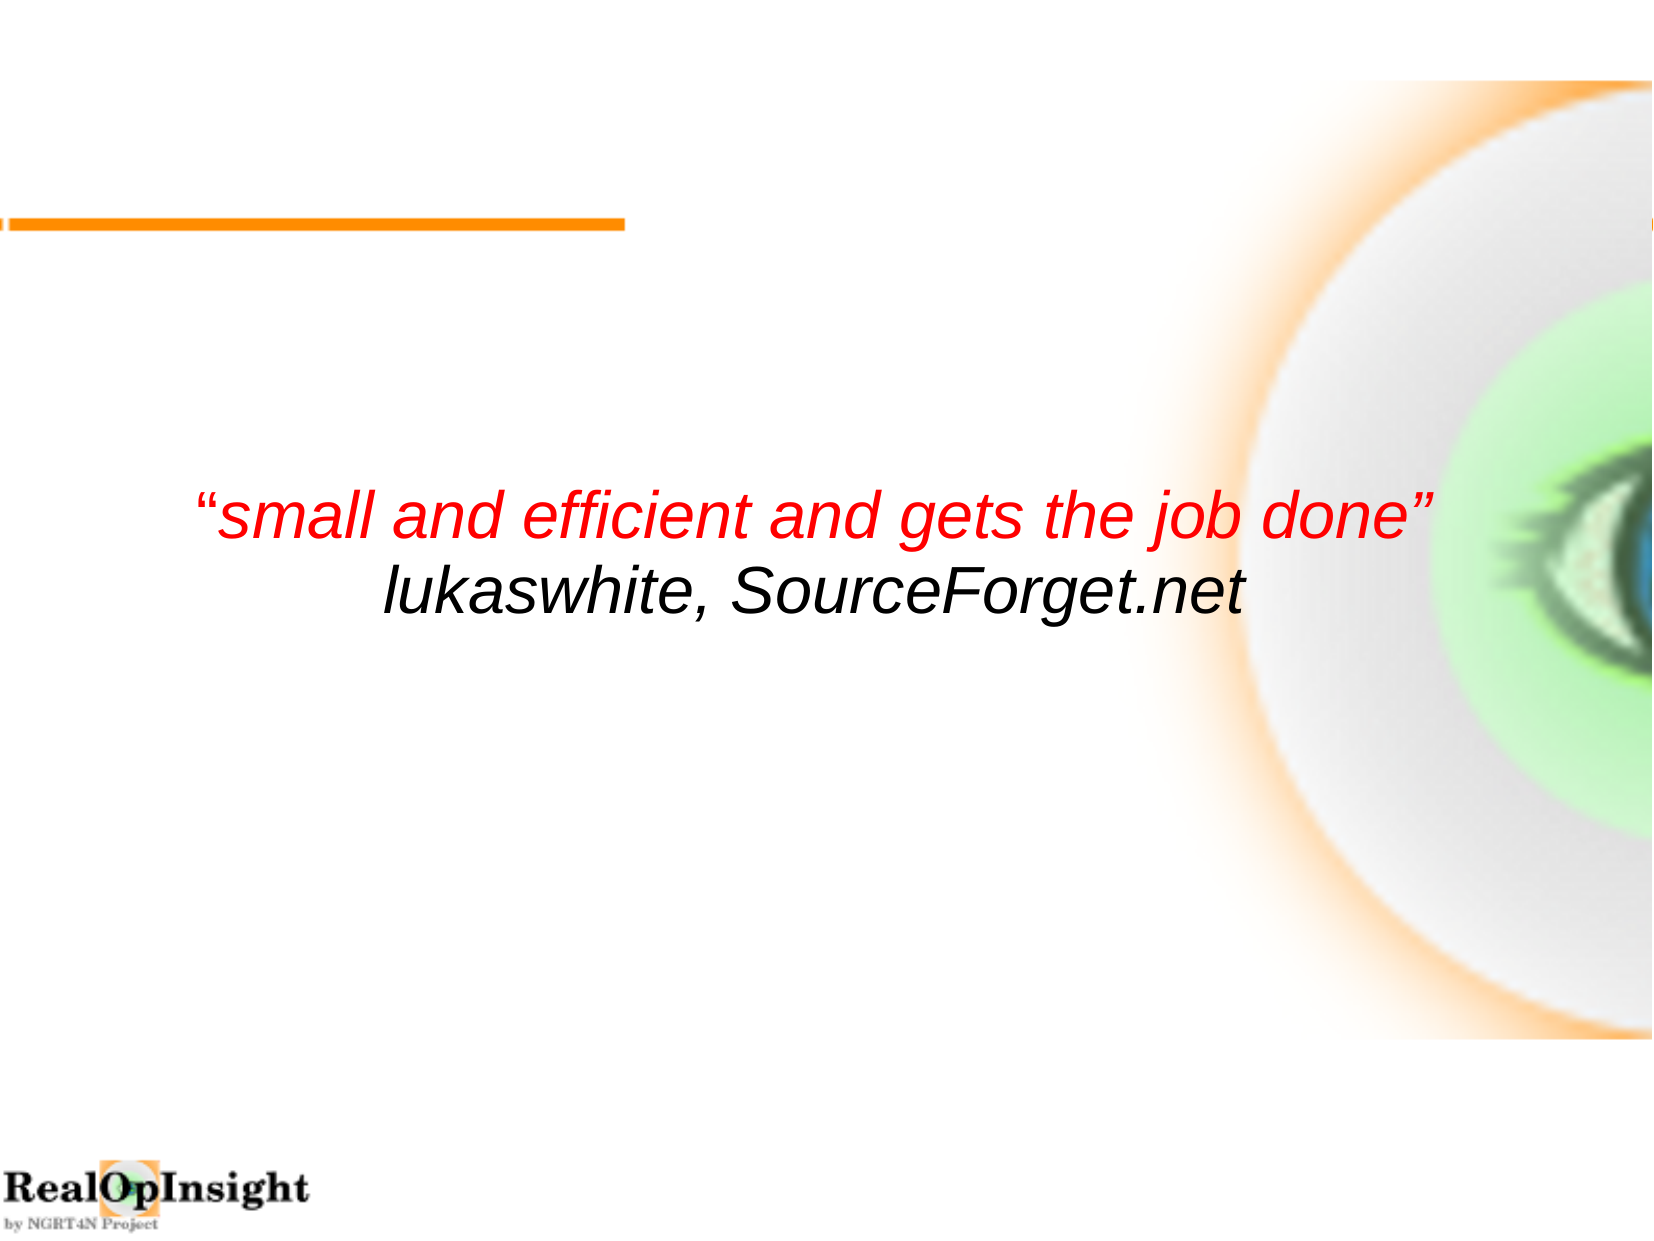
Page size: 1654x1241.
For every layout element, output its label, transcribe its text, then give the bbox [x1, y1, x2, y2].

picture [0, 0, 1654, 1241]
subtitle “small and efficient and gets the job done” lukaswhite, SourceForget.net [82, 73, 1547, 1034]
